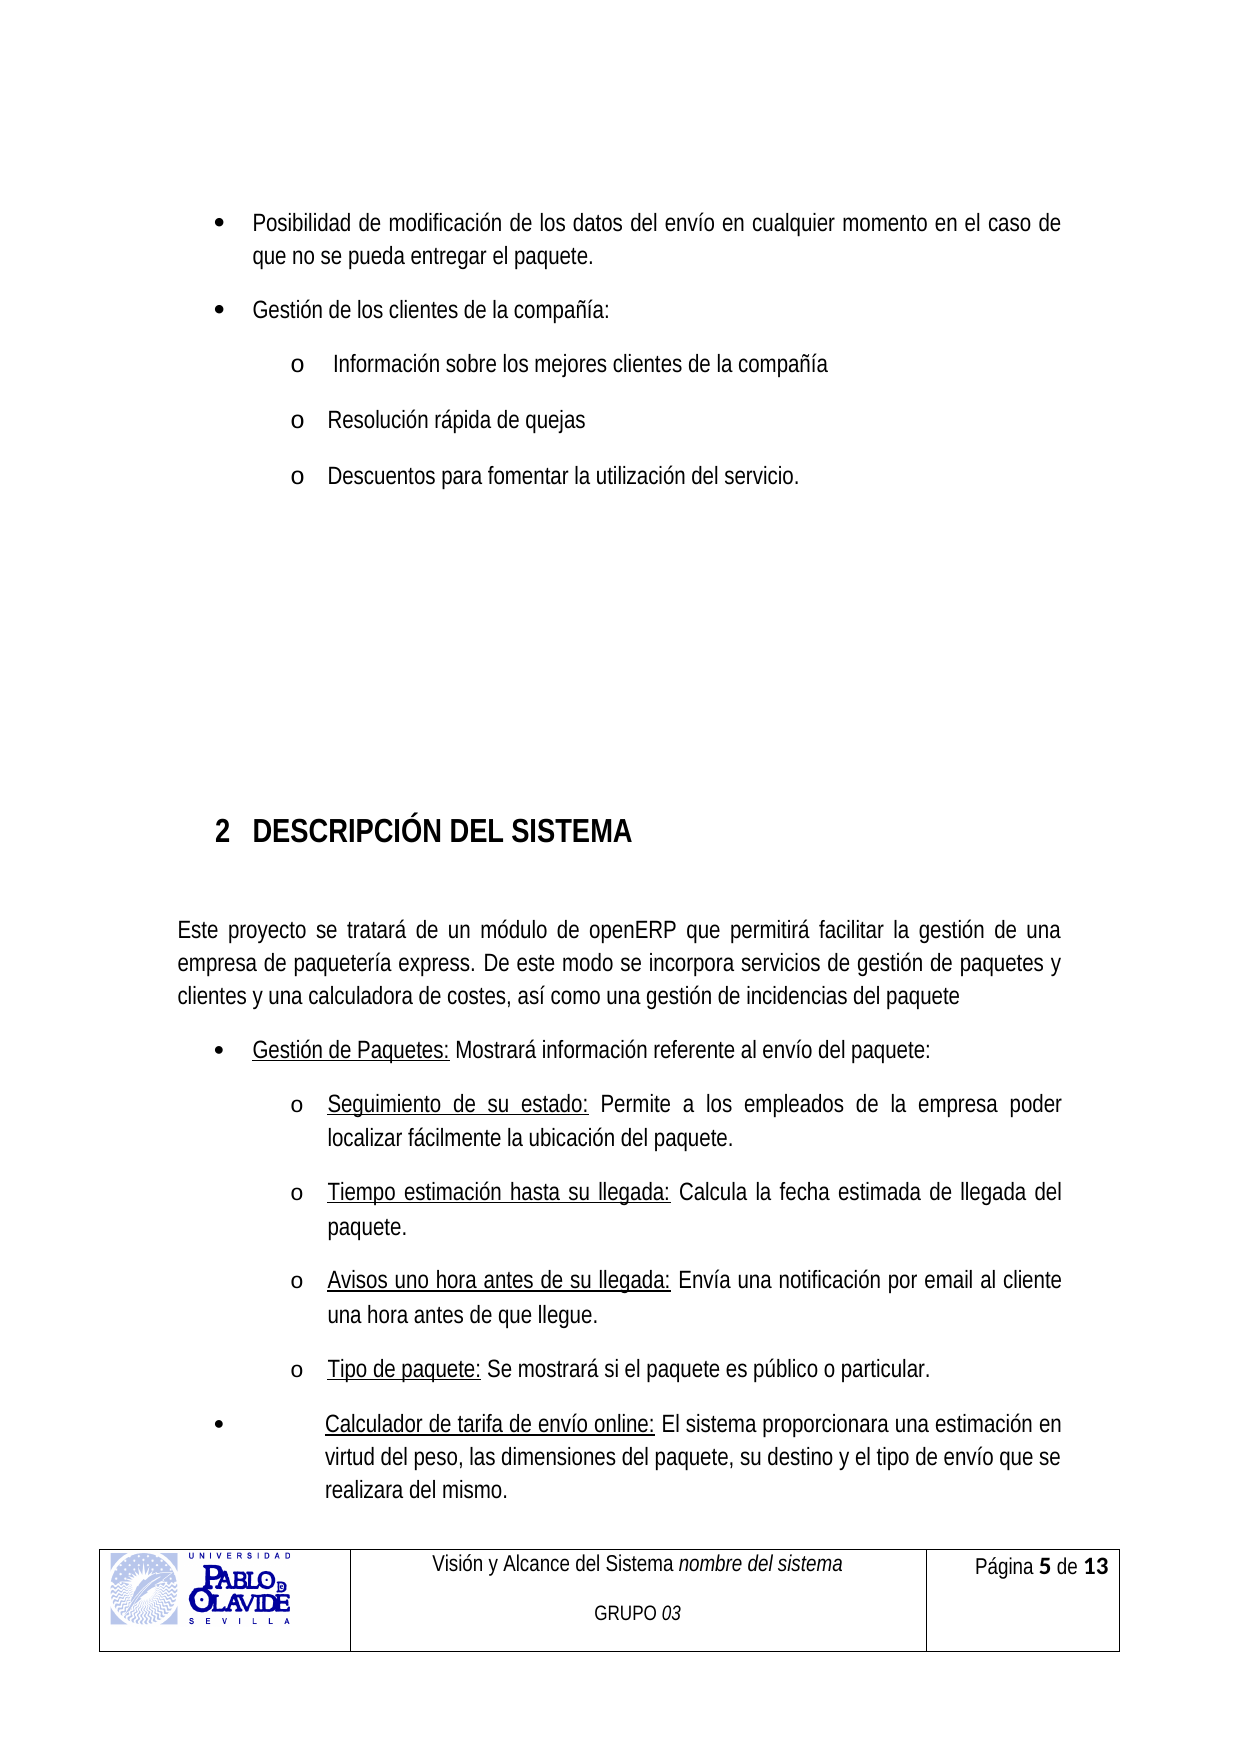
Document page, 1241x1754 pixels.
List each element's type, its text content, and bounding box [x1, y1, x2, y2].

list Descuentos para fomentar la utilización del servicio. [290, 461, 1063, 492]
list Resolución rápida de quejas [290, 405, 1063, 436]
list Posibilidad de modificación de los datos del envío en cualquier momento en el caso de que no se pueda entregar el paquete. [215, 208, 1063, 269]
text Este proyecto se tratará de un módulo de openERP que permitirá facilitar la gestión de una empresa de paquetería express. De este modo se incorpora servicios de gestión de paquetes y clientes y una calculadora de costes, así como una gestión de incidencias del paquete [177, 915, 1063, 1010]
list Gestión de los clientes de la compañía: [215, 295, 1063, 323]
list Tiempo estimación hasta su llegada: Calcula la fecha estimada de llegada del paquete. [290, 1177, 1063, 1240]
list Avisos uno hora antes de su llegada: Envía una notificación por email al cliente una hora antes de que llegue. [290, 1265, 1063, 1329]
list Tipo de paquete: Se mostrará si el paquete es público o particular. [290, 1354, 1063, 1384]
list Gestión de Paquetes: Mostrará información referente al envío del paquete: [215, 1035, 1063, 1064]
list Información sobre los mejores clientes de la compañía [290, 349, 1063, 379]
list Seguimiento de su estado: Permite a los empleados de la empresa poder localizar fácilmente la ubicación del paquete. [290, 1089, 1063, 1152]
subtitle DESCRIPCIÓN DEL SISTEMA [215, 811, 1063, 850]
list Calculador de tarifa de envío online: El sistema proporcionara una estimación en virtud del peso, las dimensiones del paquete, su destino y el tipo de envío que se realizara del mismo. [215, 1409, 1063, 1504]
